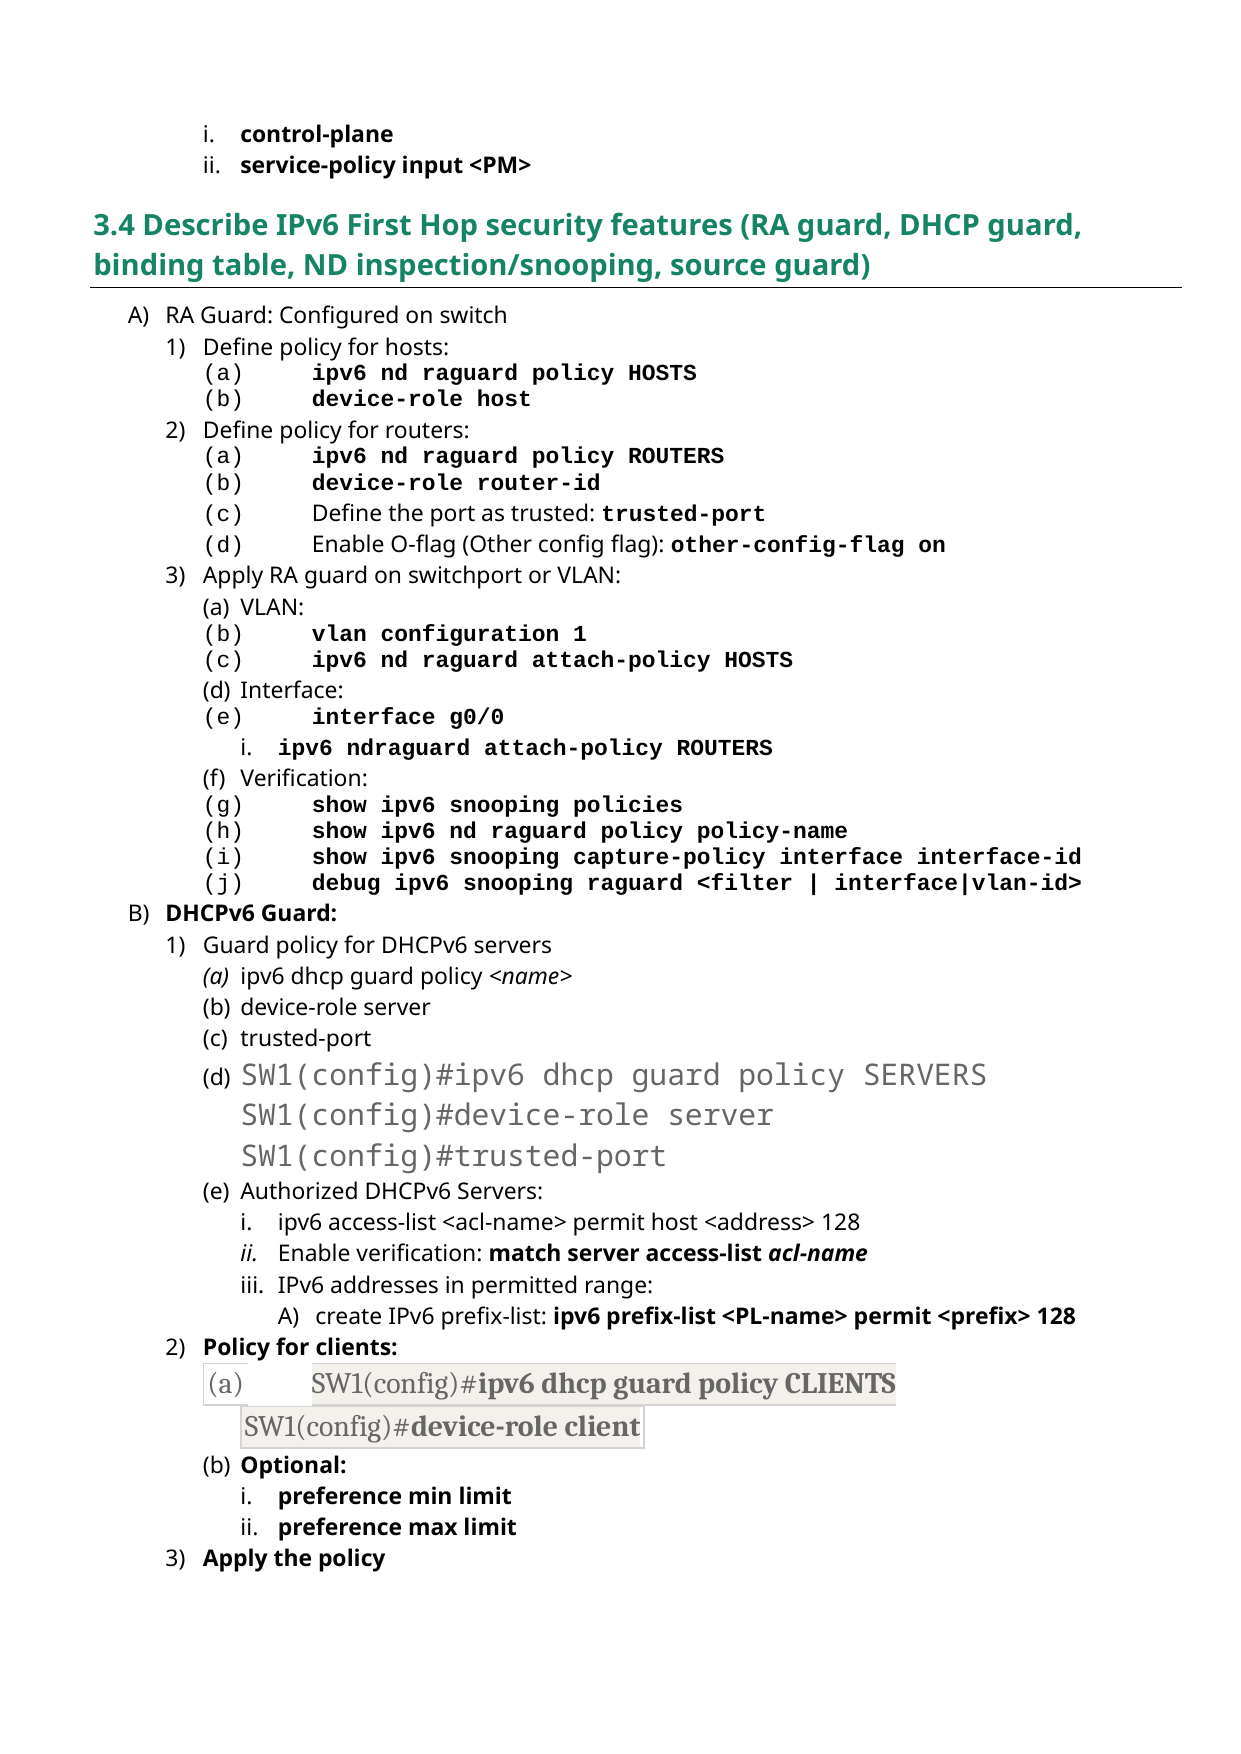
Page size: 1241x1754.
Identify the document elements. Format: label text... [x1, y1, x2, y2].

list show ipv6 snooping capture-policy interface interface-id [203, 846, 1182, 871]
list Define policy for hosts: [165, 331, 1182, 362]
list ipv6 nd raguard policy HOSTS [203, 362, 1182, 388]
list SW1(config)#ipv6 dhcp guard policy SERVERS SW1(config)#device-role server SW1(config)#trusted-port [203, 1054, 1182, 1175]
list create IPv6 prefix-list: ipv6 prefix-list <PL-name> permit <prefix> 128 [278, 1300, 1182, 1331]
list RA Guard: Configured on switch [128, 299, 1182, 331]
list preference min limit [240, 1480, 1182, 1511]
list Define policy for routers: [165, 414, 1182, 445]
list Guard policy for DHCPv6 servers [165, 929, 1182, 960]
list show ipv6 snooping policies [203, 794, 1182, 819]
list Apply RA guard on switchport or VLAN: [165, 559, 1182, 591]
list ipv6 nd raguard attach-policy HOSTS [203, 648, 1182, 674]
list IPv6 addresses in permitted range: [240, 1269, 1182, 1300]
list preference max limit [240, 1511, 1182, 1542]
list Authorized DHCPv6 Servers: [203, 1175, 1182, 1206]
list device-role router-id [203, 471, 1182, 497]
list show ipv6 nd raguard policy policy-name [203, 819, 1182, 846]
list ipv6 ndraguard attach-policy ROUTERS [240, 731, 1182, 762]
list vlan configuration 1 [203, 622, 1182, 648]
list ipv6 nd raguard policy ROUTERS [203, 445, 1182, 471]
list debug ipv6 snooping raguard <filter | interface|vlan-id> [203, 871, 1182, 897]
list device-role server [203, 991, 1182, 1022]
list Optional: [203, 1449, 1182, 1480]
list device-role host [203, 388, 1182, 414]
subtitle 3.4 Describe IPv6 First Hop security features (RA guard, DHCP guard, binding table, ND inspection/snooping, source guard) [90, 201, 1182, 287]
list Enable verification: match server access-list acl-name [240, 1237, 1182, 1269]
list Enable O-flag (Other config flag): other-config-flag on [203, 528, 1182, 559]
list DHCPv6 Guard: [128, 897, 1182, 929]
list ipv6 dhcp guard policy <name> [203, 960, 1182, 991]
list trusted-port [203, 1022, 1182, 1054]
list service-policy input <PM> [203, 149, 1182, 181]
list ipv6 access-list <acl-name> permit host <address> 128 [240, 1206, 1182, 1237]
list Define the port as trusted: trusted-port [203, 497, 1182, 528]
list interface g0/0 [203, 705, 1182, 731]
list Apply the policy [165, 1542, 1182, 1574]
list Verification: [203, 762, 1182, 794]
list control-plane [203, 118, 1182, 149]
list Policy for clients: [165, 1331, 1182, 1362]
list VLAN: [203, 591, 1182, 622]
list SW1(config)#ipv6 dhcp guard policy CLIENTS SW1(config)#device-role client [203, 1362, 1182, 1449]
list Interface: [203, 674, 1182, 705]
